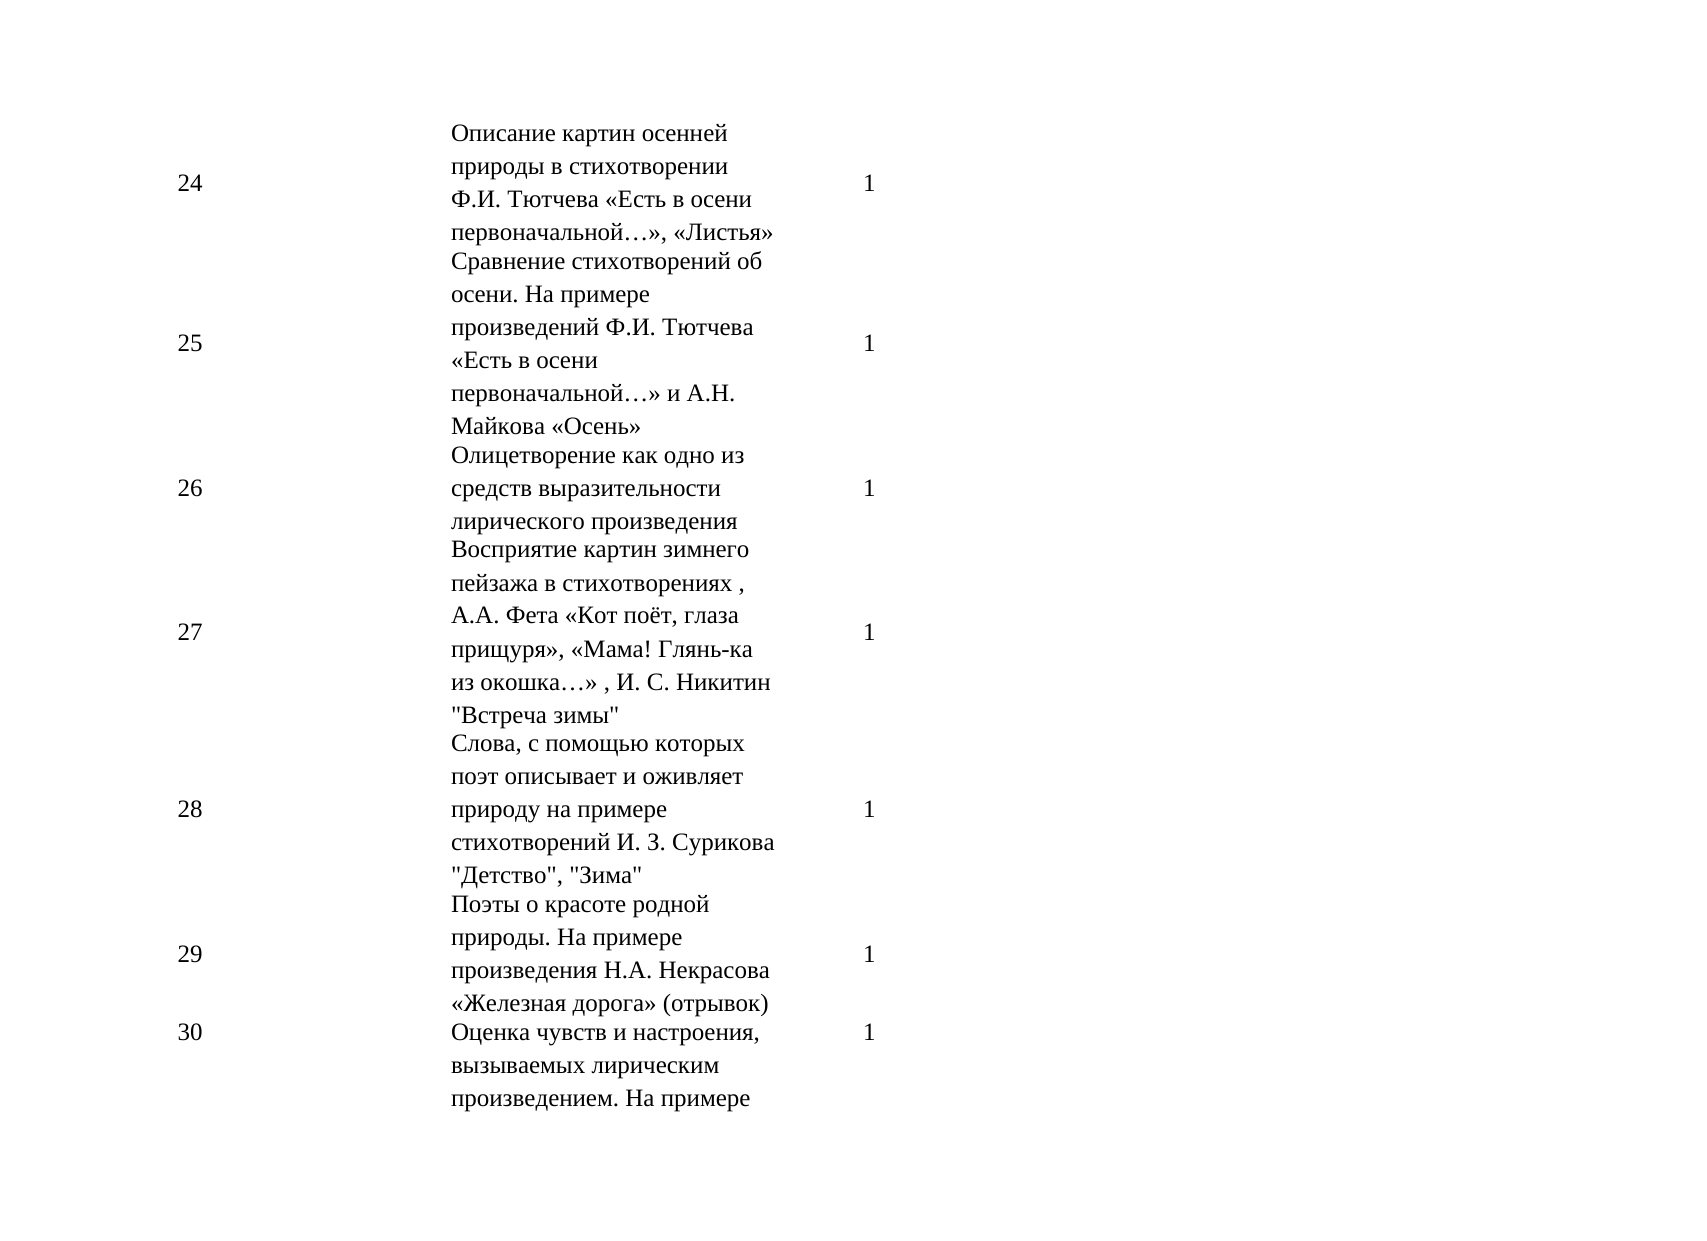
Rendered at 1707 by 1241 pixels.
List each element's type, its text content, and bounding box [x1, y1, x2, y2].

table_cell [1204, 889, 1430, 1017]
table_cell [1204, 1017, 1430, 1112]
table_cell 28 [166, 729, 425, 889]
table_cell Поэты о красоте родной природы. На примере произведения Н.А. Некрасова «Железная дорога» (отрывок) [425, 889, 787, 1017]
table_cell [1430, 729, 1607, 889]
table_cell Оценка чувств и настроения, вызываемых лирическим произведением. На примере [425, 1017, 787, 1112]
table_cell [1430, 440, 1607, 534]
table_cell 1 [787, 118, 937, 246]
table_cell 25 [166, 246, 425, 440]
table_cell Олицетворение как одно из средств выразительности лирического произведения [425, 440, 787, 534]
table_cell [937, 440, 1204, 534]
table_cell [937, 118, 1204, 246]
table_cell Восприятие картин зимнего пейзажа в стихотворениях , А.А. Фета «Кот поёт, глаза прищуря», «Мама! Глянь-ка из окошка…» , И. С. Никитин "Встреча зимы" [425, 535, 787, 728]
table_cell [1430, 118, 1607, 246]
table_cell 26 [166, 440, 425, 534]
table_cell [1204, 118, 1430, 246]
table_cell 1 [787, 535, 937, 728]
table_cell 1 [787, 889, 937, 1017]
table_cell [937, 889, 1204, 1017]
table_cell 1 [787, 440, 937, 534]
table_cell Слова, с помощью которых поэт описывает и оживляет природу на примере стихотворений И. З. Сурикова "Детство", "Зима" [425, 729, 787, 889]
table_cell [1430, 889, 1607, 1017]
table_cell Описание картин осенней природы в стихотворении Ф.И. Тютчева «Есть в осени первоначальной…», «Листья» [425, 118, 787, 246]
table_cell 1 [787, 729, 937, 889]
table_cell 30 [166, 1017, 425, 1112]
table_cell [937, 535, 1204, 728]
table_cell 1 [787, 246, 937, 440]
table_cell [1430, 1017, 1607, 1112]
table_cell 24 [166, 118, 425, 246]
table_cell [1430, 535, 1607, 728]
table_cell [1204, 440, 1430, 534]
table_cell [1204, 246, 1430, 440]
table_cell [937, 1017, 1204, 1112]
table_cell 1 [787, 1017, 937, 1112]
table_cell [1204, 729, 1430, 889]
table_cell 29 [166, 889, 425, 1017]
table_cell Сравнение стихотворений об осени. На примере произведений Ф.И. Тютчева «Есть в осени первоначальной…» и А.Н. Майкова «Осень» [425, 246, 787, 440]
table_cell [1204, 535, 1430, 728]
table_cell [937, 246, 1204, 440]
table_cell [937, 729, 1204, 889]
table_cell 27 [166, 535, 425, 728]
table_cell [1430, 246, 1607, 440]
